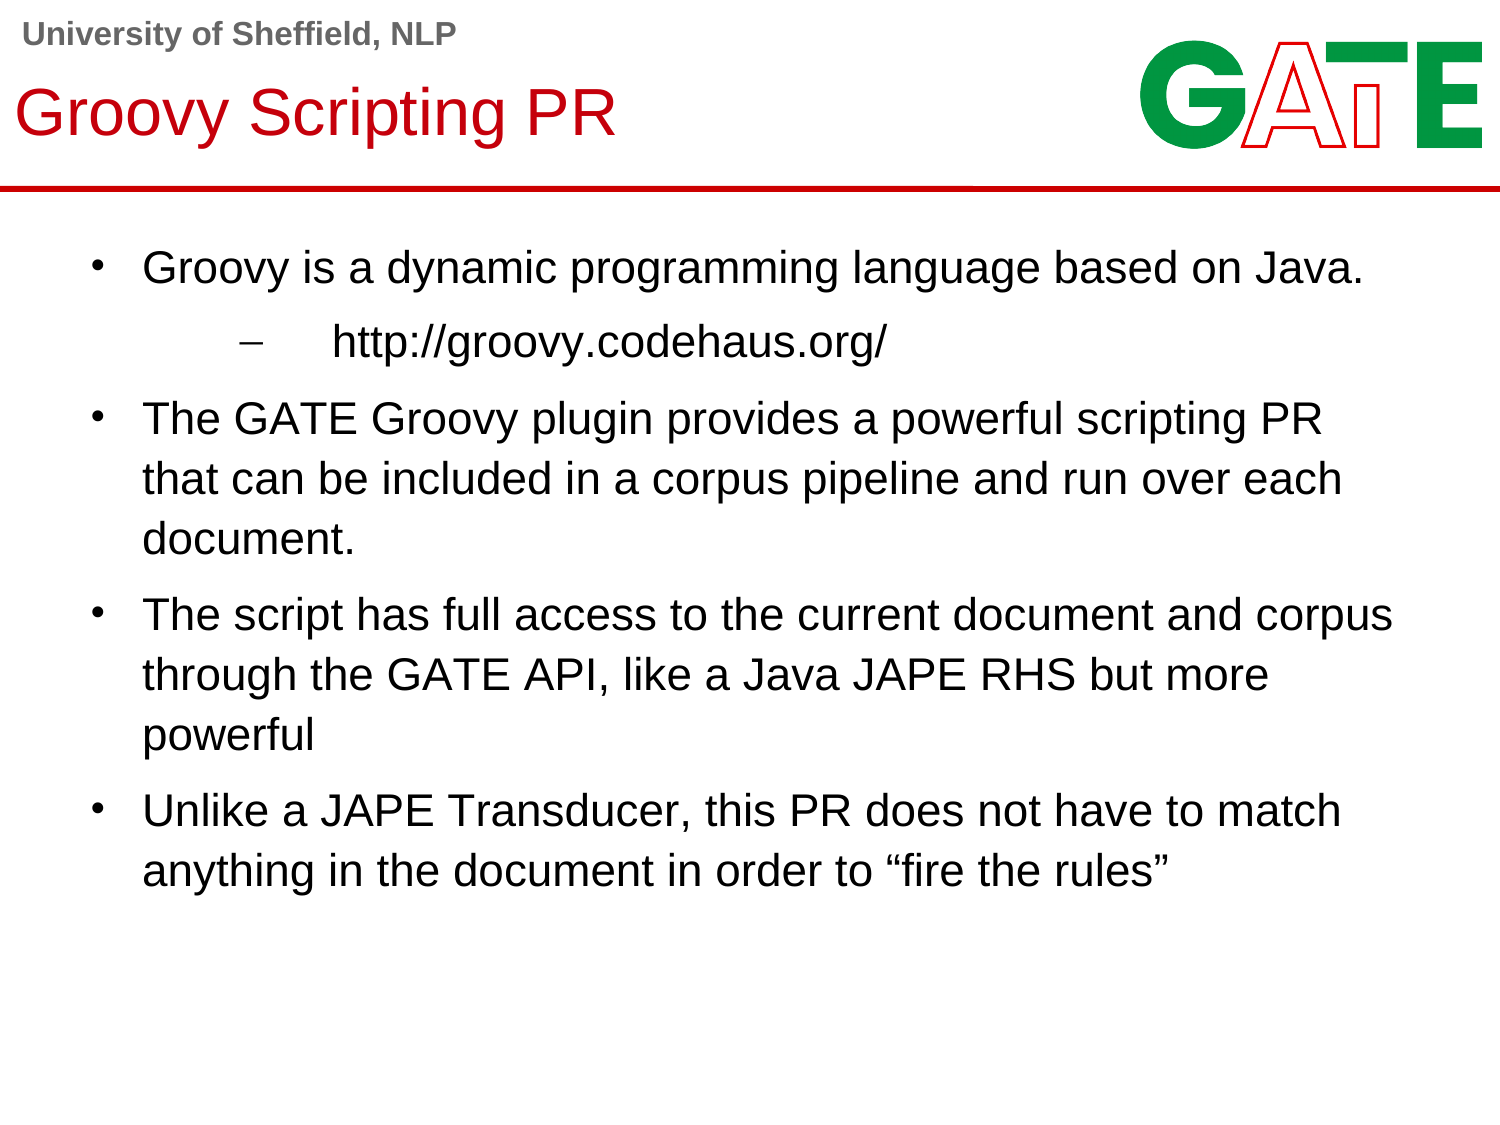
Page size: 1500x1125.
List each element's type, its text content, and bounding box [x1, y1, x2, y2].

list Groovy is a dynamic programming language based on Java. http://groovy.codehaus.org/ The GATE Groovy plugin provides a powerful scripting PR that can be included in a corpus pipeline and run over each document. The script has full access to the current document and corpus through the GATE API, like a Java JAPE RHS but more powerful Unlike a JAPE Transducer, this PR does not have to match anything in the document in order to “fire the rules” [75, 224, 1415, 1106]
picture [1239, 23, 1489, 166]
title Groovy Scripting PR [0, 4, 1239, 214]
